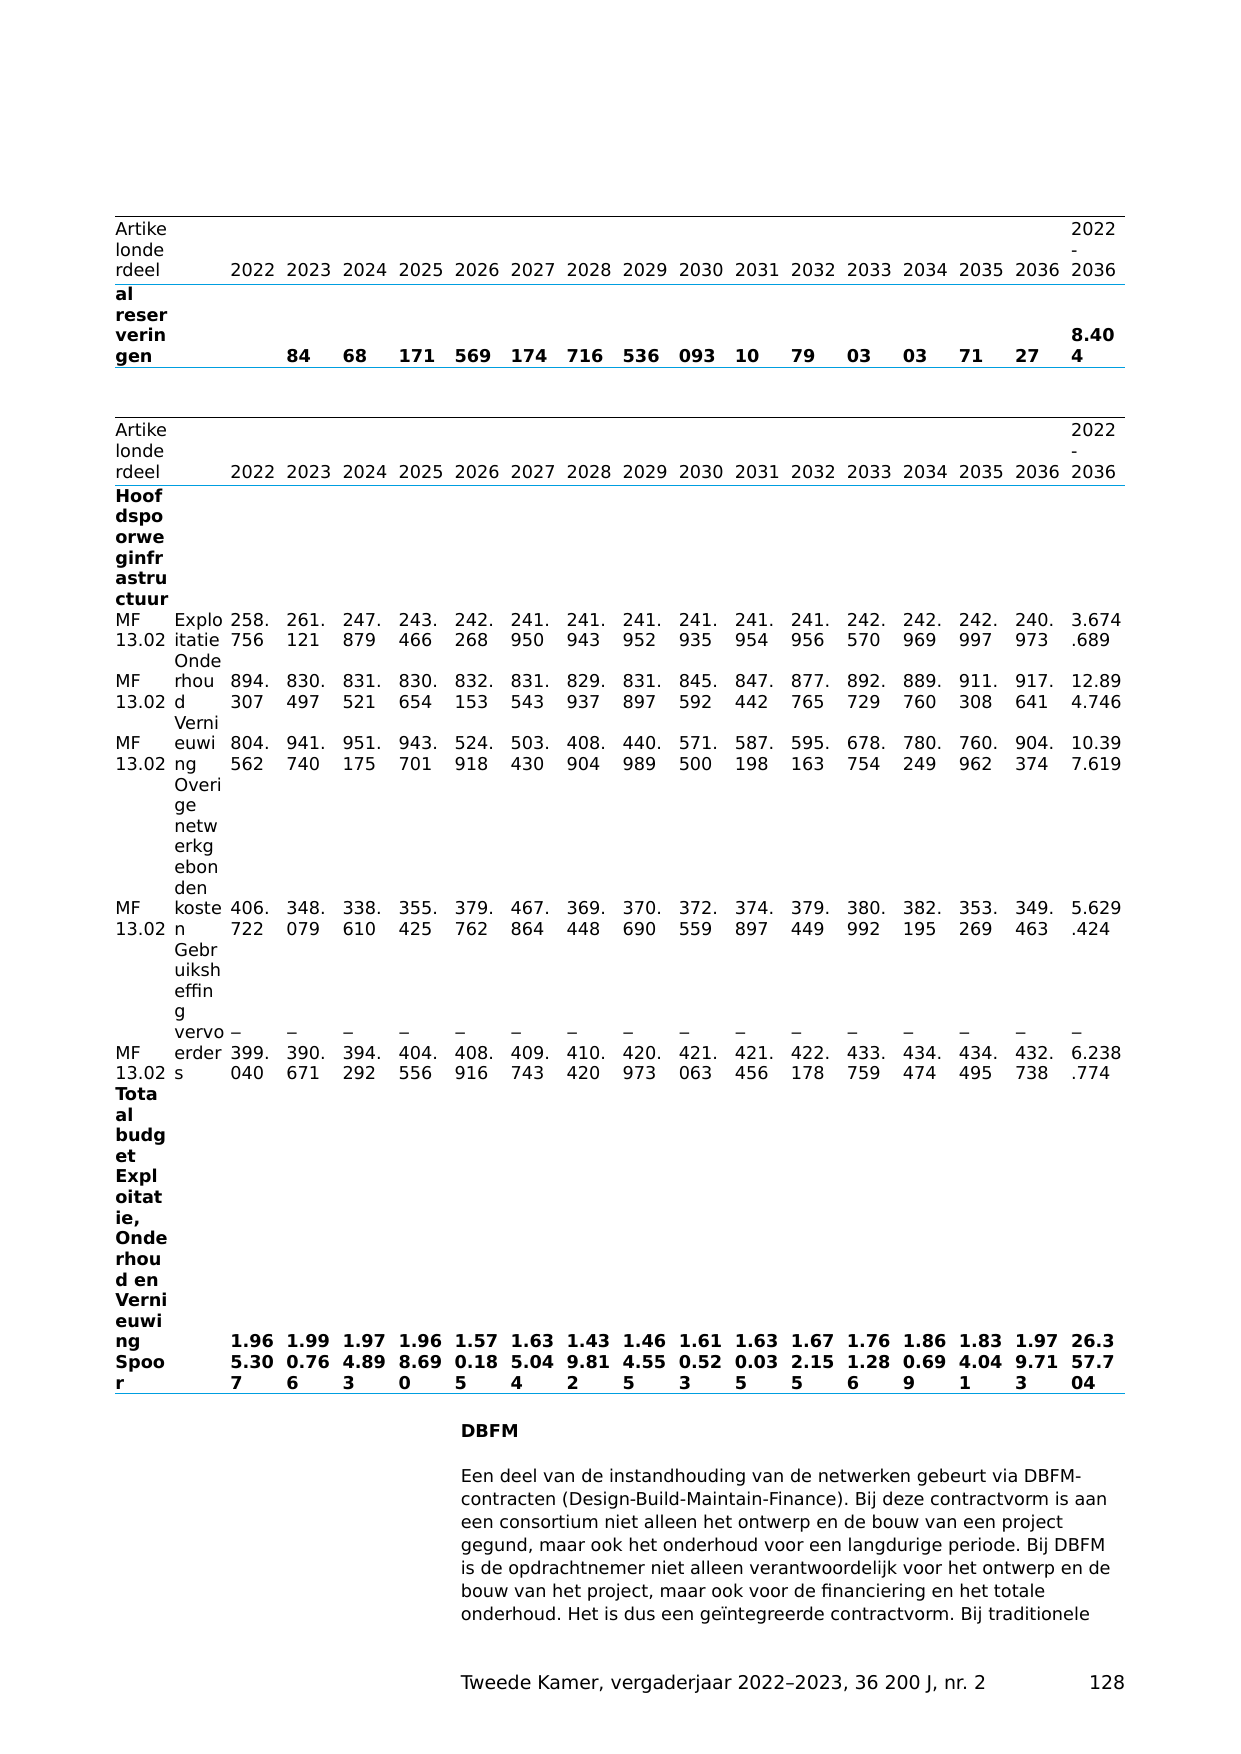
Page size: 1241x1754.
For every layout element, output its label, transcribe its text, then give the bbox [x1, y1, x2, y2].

table_cell ‒ 421.063 [676, 940, 732, 1084]
table_cell MF 13.02 [115, 651, 171, 713]
table_cell 911.308 [956, 651, 1012, 713]
table_cell 524.918 [451, 713, 507, 774]
table_cell Overige netwerkgebonden kosten [171, 775, 227, 939]
table_cell ‒ 434.474 [900, 940, 956, 1084]
table_cell [171, 217, 227, 284]
table_cell 2036 [1012, 418, 1068, 485]
table_cell 71 [956, 285, 1012, 366]
table_header Tabel 58 Gereserveerde budgetten Onderhoud [115, 191, 1125, 216]
table_cell ‒ 422.178 [788, 940, 844, 1084]
table_cell Vernieuwing [171, 713, 227, 774]
table_cell Hoofdspoorweginfrastructuur [115, 486, 171, 609]
table_cell 440.989 [620, 713, 676, 774]
table_cell 2026 [451, 217, 507, 284]
table_cell ‒ 408.916 [451, 940, 507, 1084]
table_cell 716 [564, 285, 619, 366]
table_cell 467.864 [508, 775, 563, 939]
table_cell 379.449 [788, 775, 844, 939]
table_cell 240.973 [1012, 610, 1068, 651]
table_cell 829.937 [564, 651, 619, 713]
table_cell 1.974.893 [339, 1084, 395, 1393]
table_cell [171, 1084, 227, 1393]
table_cell 678.754 [844, 713, 900, 774]
table_cell [395, 486, 451, 609]
table_cell Exploitatie [171, 610, 227, 651]
table_cell 1.672.155 [788, 1084, 844, 1393]
table_cell 2029 [620, 217, 676, 284]
table_cell 2027 [508, 217, 563, 284]
table_cell [283, 486, 339, 609]
table_cell MF 13.02 [115, 610, 171, 651]
table_cell 369.448 [564, 775, 619, 939]
table_cell 2026 [451, 418, 507, 485]
table_cell [171, 486, 227, 609]
table_cell 830.497 [283, 651, 339, 713]
table_cell [227, 486, 283, 609]
table_cell [788, 486, 844, 609]
table_cell ‒ 421.456 [732, 940, 788, 1084]
table_cell 2028 [564, 217, 619, 284]
table_cell 10.397.619 [1068, 713, 1125, 774]
table_cell 379.762 [451, 775, 507, 939]
table_cell 2030 [676, 418, 732, 485]
table_cell MF 13.02 [115, 713, 171, 774]
table_cell 831.897 [620, 651, 676, 713]
table_cell 2036 [1012, 217, 1068, 284]
table_cell 380.992 [844, 775, 900, 939]
table_cell 536 [620, 285, 676, 366]
table_cell 832.153 [451, 651, 507, 713]
table_cell [1012, 486, 1068, 609]
table_cell 1.610.523 [676, 1084, 732, 1393]
table_cell 241.954 [732, 610, 788, 651]
table_cell ‒ 390.671 [283, 940, 339, 1084]
table_cell 2022-2036 [1068, 418, 1125, 485]
table_cell [956, 486, 1012, 609]
table_cell ‒ 394.292 [339, 940, 395, 1084]
table_cell 370.690 [620, 775, 676, 939]
table_cell MF 13.02 [115, 940, 171, 1084]
table_cell Artikelonderdeel [115, 217, 171, 284]
table_cell Gebruiksheffing vervoerders [171, 940, 227, 1084]
table_cell ‒ 434.495 [956, 940, 1012, 1084]
table_cell [508, 486, 563, 609]
table_cell 1.439.812 [564, 1084, 619, 1393]
table_cell 845.592 [676, 651, 732, 713]
text DBFM [461, 1419, 1125, 1442]
table_cell 2035 [956, 418, 1012, 485]
table_cell 2029 [620, 418, 676, 485]
table_cell [171, 285, 227, 366]
table_cell 760.962 [956, 713, 1012, 774]
table_cell 03 [844, 285, 900, 366]
table_cell ‒ 410.420 [564, 940, 619, 1084]
table_cell 2023 [283, 217, 339, 284]
table_cell 241.956 [788, 610, 844, 651]
table_cell 2030 [676, 217, 732, 284]
table_cell Totaal budget Exploitatie, Onderhoud en Vernieuwing Spoor [115, 1084, 171, 1393]
table_cell 68 [339, 285, 395, 366]
table_cell 804.562 [227, 713, 283, 774]
table_cell 10 [732, 285, 788, 366]
table_cell [844, 486, 900, 609]
table_cell 1.990.766 [283, 1084, 339, 1393]
table_cell 2028 [564, 418, 619, 485]
table_cell 941.740 [283, 713, 339, 774]
table_cell 587.198 [732, 713, 788, 774]
table_cell 595.163 [788, 713, 844, 774]
table_cell 2032 [788, 418, 844, 485]
text Een deel van de instandhouding van de netwerken gebeurt via DBFM-contracten (Design-Build-Maintain-Finance). Bij deze contractvorm is aan een consortium niet alleen het ontwerp en de bouw van een project gegund, maar ook het onderhoud voor een langdurige periode. Bij DBFM is de opdrachtnemer niet alleen verantwoordelijk voor het ontwerp en de bouw van het project, maar ook voor de financiering en het totale onderhoud. Het is dus een geïntegreerde contractvorm. Bij traditionele [461, 1464, 1125, 1625]
table_cell 349.463 [1012, 775, 1068, 939]
table_cell [564, 486, 619, 609]
table_cell 2031 [732, 418, 788, 485]
table_cell 1.630.035 [732, 1084, 788, 1393]
table_cell ‒ 432.738 [1012, 940, 1068, 1084]
table_cell 831.521 [339, 651, 395, 713]
table_cell [171, 418, 227, 485]
table_cell 2031 [732, 217, 788, 284]
table_cell 353.269 [956, 775, 1012, 939]
table_cell 943.701 [395, 713, 451, 774]
table_cell 242.268 [451, 610, 507, 651]
table_cell 03 [900, 285, 956, 366]
table_cell 2025 [395, 217, 451, 284]
table_cell 571.500 [676, 713, 732, 774]
table_cell 780.249 [900, 713, 956, 774]
table_cell 2022 [227, 217, 283, 284]
table_cell ‒ 409.743 [508, 940, 563, 1084]
table_cell 242.969 [900, 610, 956, 651]
table_cell 241.943 [564, 610, 619, 651]
table_cell 258.756 [227, 610, 283, 651]
table_cell ‒ 420.973 [620, 940, 676, 1084]
table_cell 951.175 [339, 713, 395, 774]
table_cell 243.466 [395, 610, 451, 651]
table_cell 242.570 [844, 610, 900, 651]
table_cell 261.121 [283, 610, 339, 651]
table_cell 1.635.044 [508, 1084, 563, 1393]
table_header Tabel 59 Budgetten Exploitatie, Onderhoud en Vernieuwing Spoor [115, 392, 1125, 417]
table_cell al reserveringen [115, 285, 171, 366]
table_cell 26.357.704 [1068, 1084, 1125, 1393]
table_cell 406.722 [227, 775, 283, 939]
table_cell ‒ 399.040 [227, 940, 283, 1084]
table_cell 889.760 [900, 651, 956, 713]
table_cell 2027 [508, 418, 563, 485]
table_cell 2025 [395, 418, 451, 485]
table_cell 348.079 [283, 775, 339, 939]
table_cell 2024 [339, 217, 395, 284]
table_cell 241.952 [620, 610, 676, 651]
table_cell 2022 [227, 418, 283, 485]
table_cell 2023 [283, 418, 339, 485]
table_cell 27 [1012, 285, 1068, 366]
table_cell 1.761.286 [844, 1084, 900, 1393]
table_cell 894.307 [227, 651, 283, 713]
table_cell 382.195 [900, 775, 956, 939]
table_cell 241.935 [676, 610, 732, 651]
table_cell 338.610 [339, 775, 395, 939]
table_cell 1.968.690 [395, 1084, 451, 1393]
table_cell 1.464.555 [620, 1084, 676, 1393]
table_cell [732, 486, 788, 609]
table_cell 2034 [900, 217, 956, 284]
table_cell 241.950 [508, 610, 563, 651]
table_cell 831.543 [508, 651, 563, 713]
table_cell 093 [676, 285, 732, 366]
table_cell 877.765 [788, 651, 844, 713]
table_cell 372.559 [676, 775, 732, 939]
table_cell [227, 285, 283, 366]
table_cell [339, 486, 395, 609]
table_cell 5.629.424 [1068, 775, 1125, 939]
table_cell 917.641 [1012, 651, 1068, 713]
table_cell 569 [451, 285, 507, 366]
table_cell 242.997 [956, 610, 1012, 651]
table_cell 12.894.746 [1068, 651, 1125, 713]
table_cell 2033 [844, 418, 900, 485]
table_cell 904.374 [1012, 713, 1068, 774]
table_cell 503.430 [508, 713, 563, 774]
table_cell MF 13.02 [115, 775, 171, 939]
table_cell 1.834.041 [956, 1084, 1012, 1393]
table_cell 247.879 [339, 610, 395, 651]
table_cell 1.979.713 [1012, 1084, 1068, 1393]
table_cell 2032 [788, 217, 844, 284]
table_cell 2033 [844, 217, 900, 284]
table_cell 79 [788, 285, 844, 366]
table_cell ‒ 6.238.774 [1068, 940, 1125, 1084]
table_cell [676, 486, 732, 609]
table_cell ‒ 433.759 [844, 940, 900, 1084]
table_cell 830.654 [395, 651, 451, 713]
table_cell 2034 [900, 418, 956, 485]
table_cell 355.425 [395, 775, 451, 939]
table_cell 847.442 [732, 651, 788, 713]
table_cell Artikelonderdeel [115, 418, 171, 485]
table_cell Onderhoud [171, 651, 227, 713]
table_cell 2035 [956, 217, 1012, 284]
table_cell 2022-2036 [1068, 217, 1125, 284]
table_cell [620, 486, 676, 609]
table_cell 1.860.699 [900, 1084, 956, 1393]
table_cell 374.897 [732, 775, 788, 939]
table_cell 171 [395, 285, 451, 366]
table_cell [451, 486, 507, 609]
table_cell 2024 [339, 418, 395, 485]
table_cell 3.674.689 [1068, 610, 1125, 651]
table_cell 892.729 [844, 651, 900, 713]
table_cell 1.965.307 [227, 1084, 283, 1393]
table_cell [900, 486, 956, 609]
table_cell [1068, 486, 1125, 609]
table_cell 408.904 [564, 713, 619, 774]
table_cell 174 [508, 285, 563, 366]
table_cell 1.570.185 [451, 1084, 507, 1393]
table_cell 8.404 [1068, 285, 1125, 366]
table_cell 84 [283, 285, 339, 366]
table_cell ‒ 404.556 [395, 940, 451, 1084]
